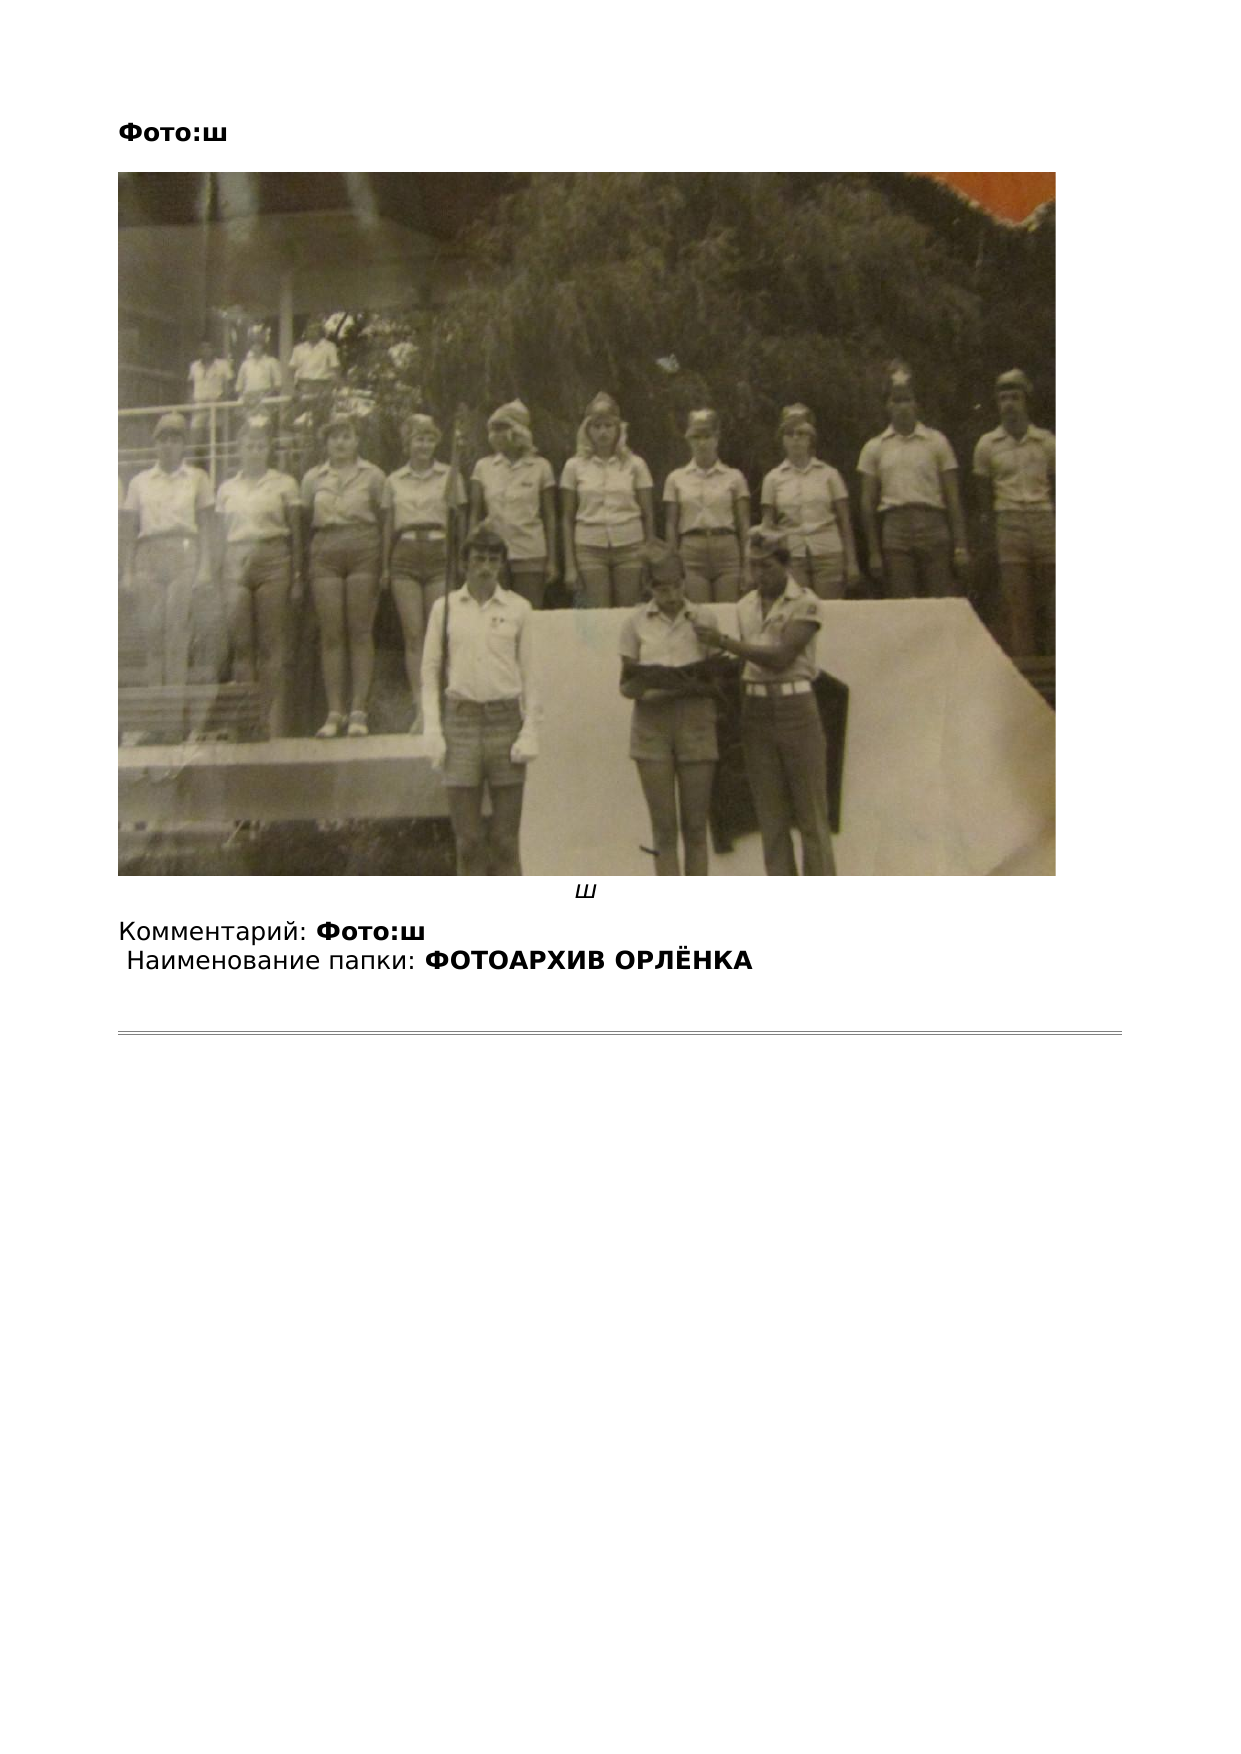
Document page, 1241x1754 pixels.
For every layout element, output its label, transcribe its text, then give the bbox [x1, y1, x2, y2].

picture [118, 172, 1056, 876]
subtitle Фото:ш [118, 118, 1122, 147]
text ш [118, 876, 1056, 904]
text Комментарий: Фото:ш Наименование папки: ФОТОАРХИВ ОРЛЁНКА [118, 917, 1122, 1004]
